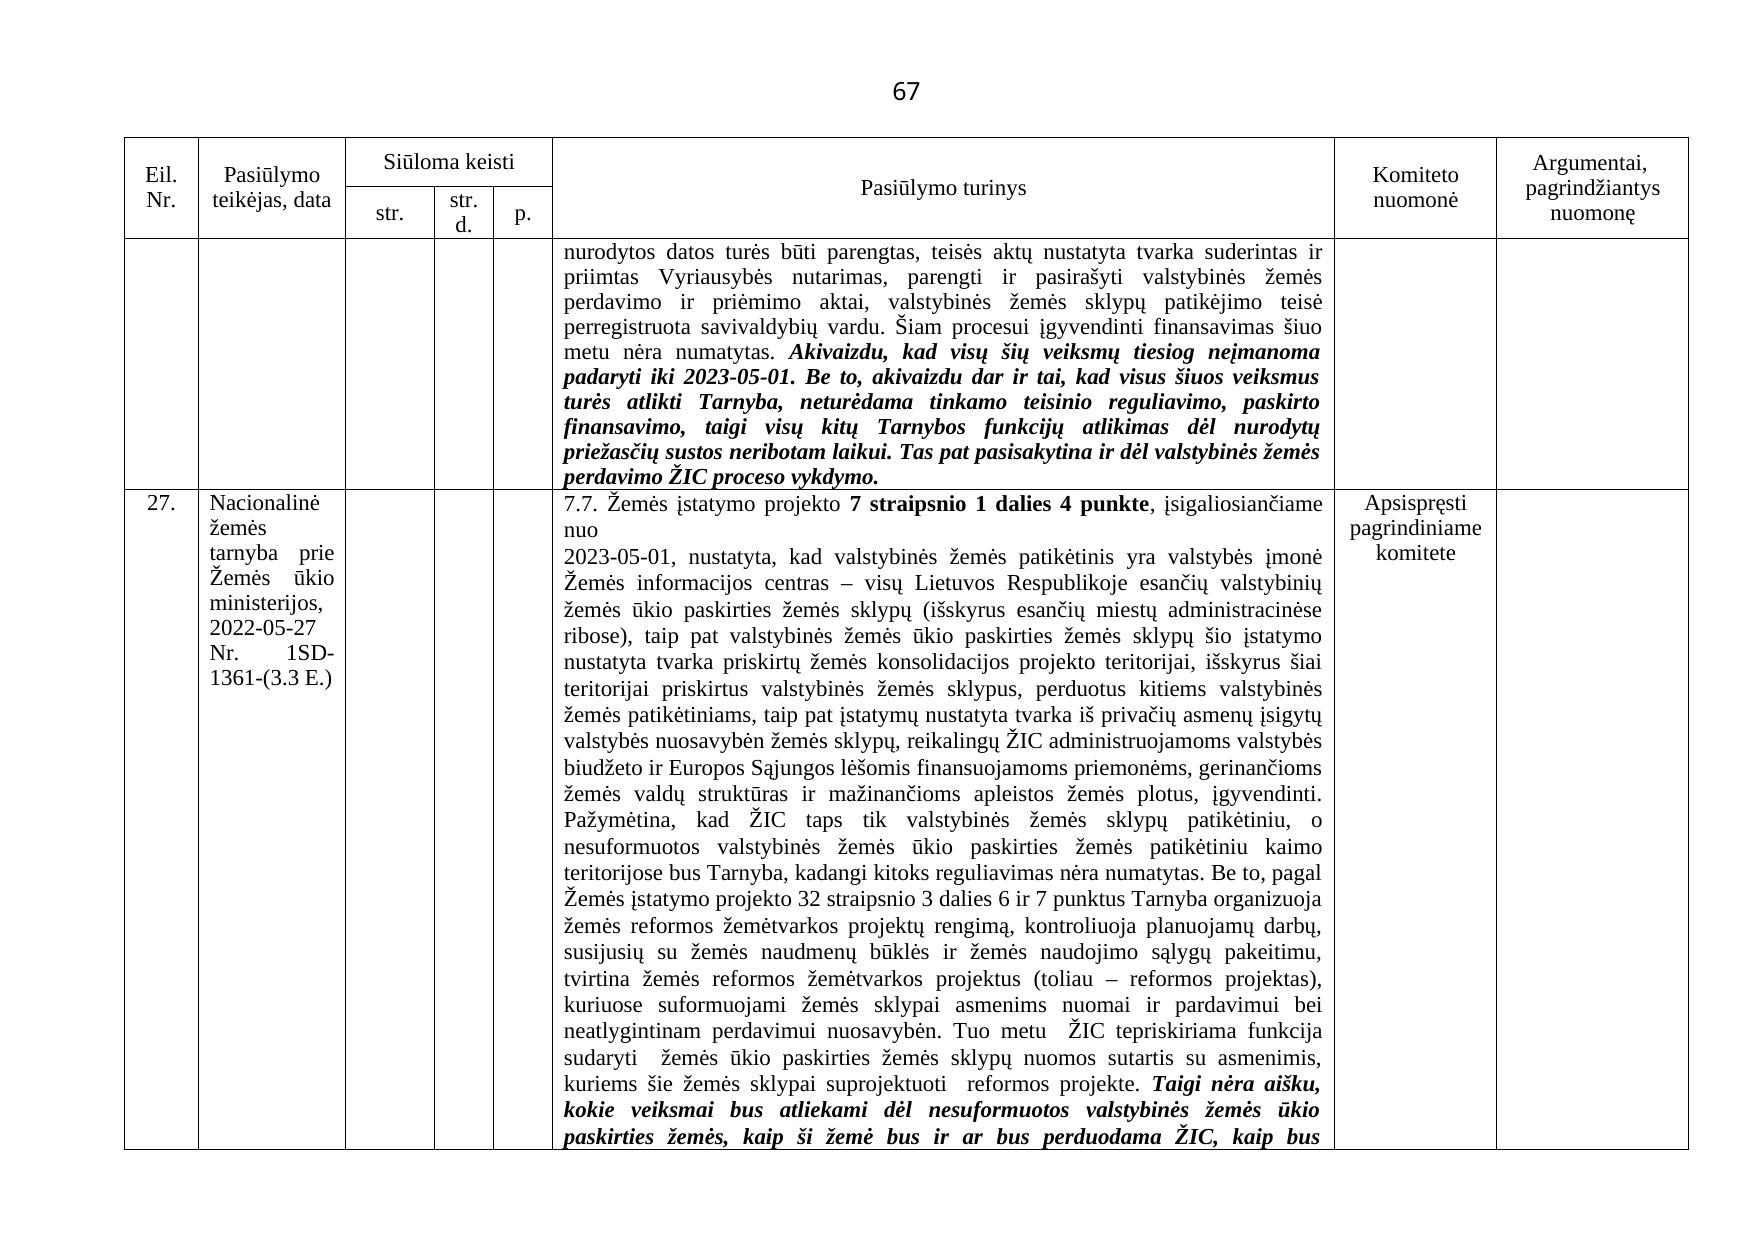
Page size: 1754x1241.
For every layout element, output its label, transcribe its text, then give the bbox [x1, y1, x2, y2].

table_cell [494, 239, 552, 489]
table_cell [1335, 239, 1496, 489]
table_cell Nacionalinė žemės tarnyba prie Žemės ūkio ministerijos, 2022-05-27 Nr. 1SD-1361-(3.3 E.) [199, 490, 345, 1149]
table_cell [435, 490, 493, 1149]
table_header Pasiūlymo turinys [553, 138, 1334, 238]
table_cell [125, 239, 198, 489]
table_cell [346, 490, 434, 1149]
table_cell [1497, 239, 1688, 489]
table_cell Apsispręsti pagrindiniame komitete [1335, 490, 1496, 1149]
table_cell 27. [125, 490, 198, 1149]
table_cell 7.7. Žemės įstatymo projekto 7 straipsnio 1 dalies 4 punkte, įsigaliosiančiame nuo 2023-05-01, nustatyta, kad valstybinės žemės patikėtinis yra valstybės įmonė Žemės informacijos centras – visų Lietuvos Respublikoje esančių valstybinių žemės ūkio paskirties žemės sklypų (išskyrus esančių miestų administracinėse ribose), taip pat valstybinės žemės ūkio paskirties žemės sklypų šio įstatymo nustatyta tvarka priskirtų žemės konsolidacijos projekto teritorijai, išskyrus šiai teritorijai priskirtus valstybinės žemės sklypus, perduotus kitiems valstybinės žemės patikėtiniams, taip pat įstatymų nustatyta tvarka iš privačių asmenų įsigytų valstybės nuosavybėn žemės sklypų, reikalingų ŽIC administruojamoms valstybės biudžeto ir Europos Sąjungos lėšomis finansuojamoms priemonėms, gerinančioms žemės valdų struktūras ir mažinančioms apleistos žemės plotus, įgyvendinti. Pažymėtina, kad ŽIC taps tik valstybinės žemės sklypų patikėtiniu, o nesuformuotos valstybinės žemės ūkio paskirties žemės patikėtiniu kaimo teritorijose bus Tarnyba, kadangi kitoks reguliavimas nėra numatytas. Be to, pagal Žemės įstatymo projekto 32 straipsnio 3 dalies 6 ir 7 punktus Tarnyba organizuoja žemės reformos žemėtvarkos projektų rengimą, kontroliuoja planuojamų darbų, susijusių su žemės naudmenų būklės ir žemės naudojimo sąlygų pakeitimu, tvirtina žemės reformos žemėtvarkos projektus (toliau – reformos projektas), kuriuose suformuojami žemės sklypai asmenims nuomai ir pardavimui bei neatlygintinam perdavimui nuosavybėn. Tuo metu ŽIC tepriskiriama funkcija sudaryti žemės ūkio paskirties žemės sklypų nuomos sutartis su asmenimis, kuriems šie žemės sklypai suprojektuoti reformos projekte. Taigi nėra aišku, kokie veiksmai bus atliekami dėl nesuformuotos valstybinės žemės ūkio paskirties žemės, kaip ši žemė bus ir ar bus perduodama ŽIC, kaip bus [553, 490, 1334, 1149]
table_cell [435, 239, 493, 489]
table_cell [494, 490, 552, 1149]
table_cell str. d. [435, 187, 493, 238]
table_header Eil. Nr. [125, 138, 198, 238]
table_cell [1497, 490, 1688, 1149]
table_cell p. [494, 187, 552, 238]
table_cell [199, 239, 345, 489]
table_cell nurodytos datos turės būti parengtas, teisės aktų nustatyta tvarka suderintas ir priimtas Vyriausybės nutarimas, parengti ir pasirašyti valstybinės žemės perdavimo ir priėmimo aktai, valstybinės žemės sklypų patikėjimo teisė perregistruota savivaldybių vardu. Šiam procesui įgyvendinti finansavimas šiuo metu nėra numatytas. Akivaizdu, kad visų šių veiksmų tiesiog neįmanoma padaryti iki 2023-05-01. Be to, akivaizdu dar ir tai, kad visus šiuos veiksmus turės atlikti Tarnyba, neturėdama tinkamo teisinio reguliavimo, paskirto finansavimo, taigi visų kitų Tarnybos funkcijų atlikimas dėl nurodytų priežasčių sustos neribotam laikui. Tas pat pasisakytina ir dėl valstybinės žemės perdavimo ŽIC proceso vykdymo. [553, 239, 1334, 489]
table_header Pasiūlymo teikėjas, data [199, 138, 345, 238]
table_cell [346, 239, 434, 489]
table_header Komiteto nuomonė [1335, 138, 1496, 238]
table_cell str. [346, 187, 434, 238]
table_header Argumentai, pagrindžiantys nuomonę [1497, 138, 1688, 238]
table_header Siūloma keisti [346, 138, 552, 186]
